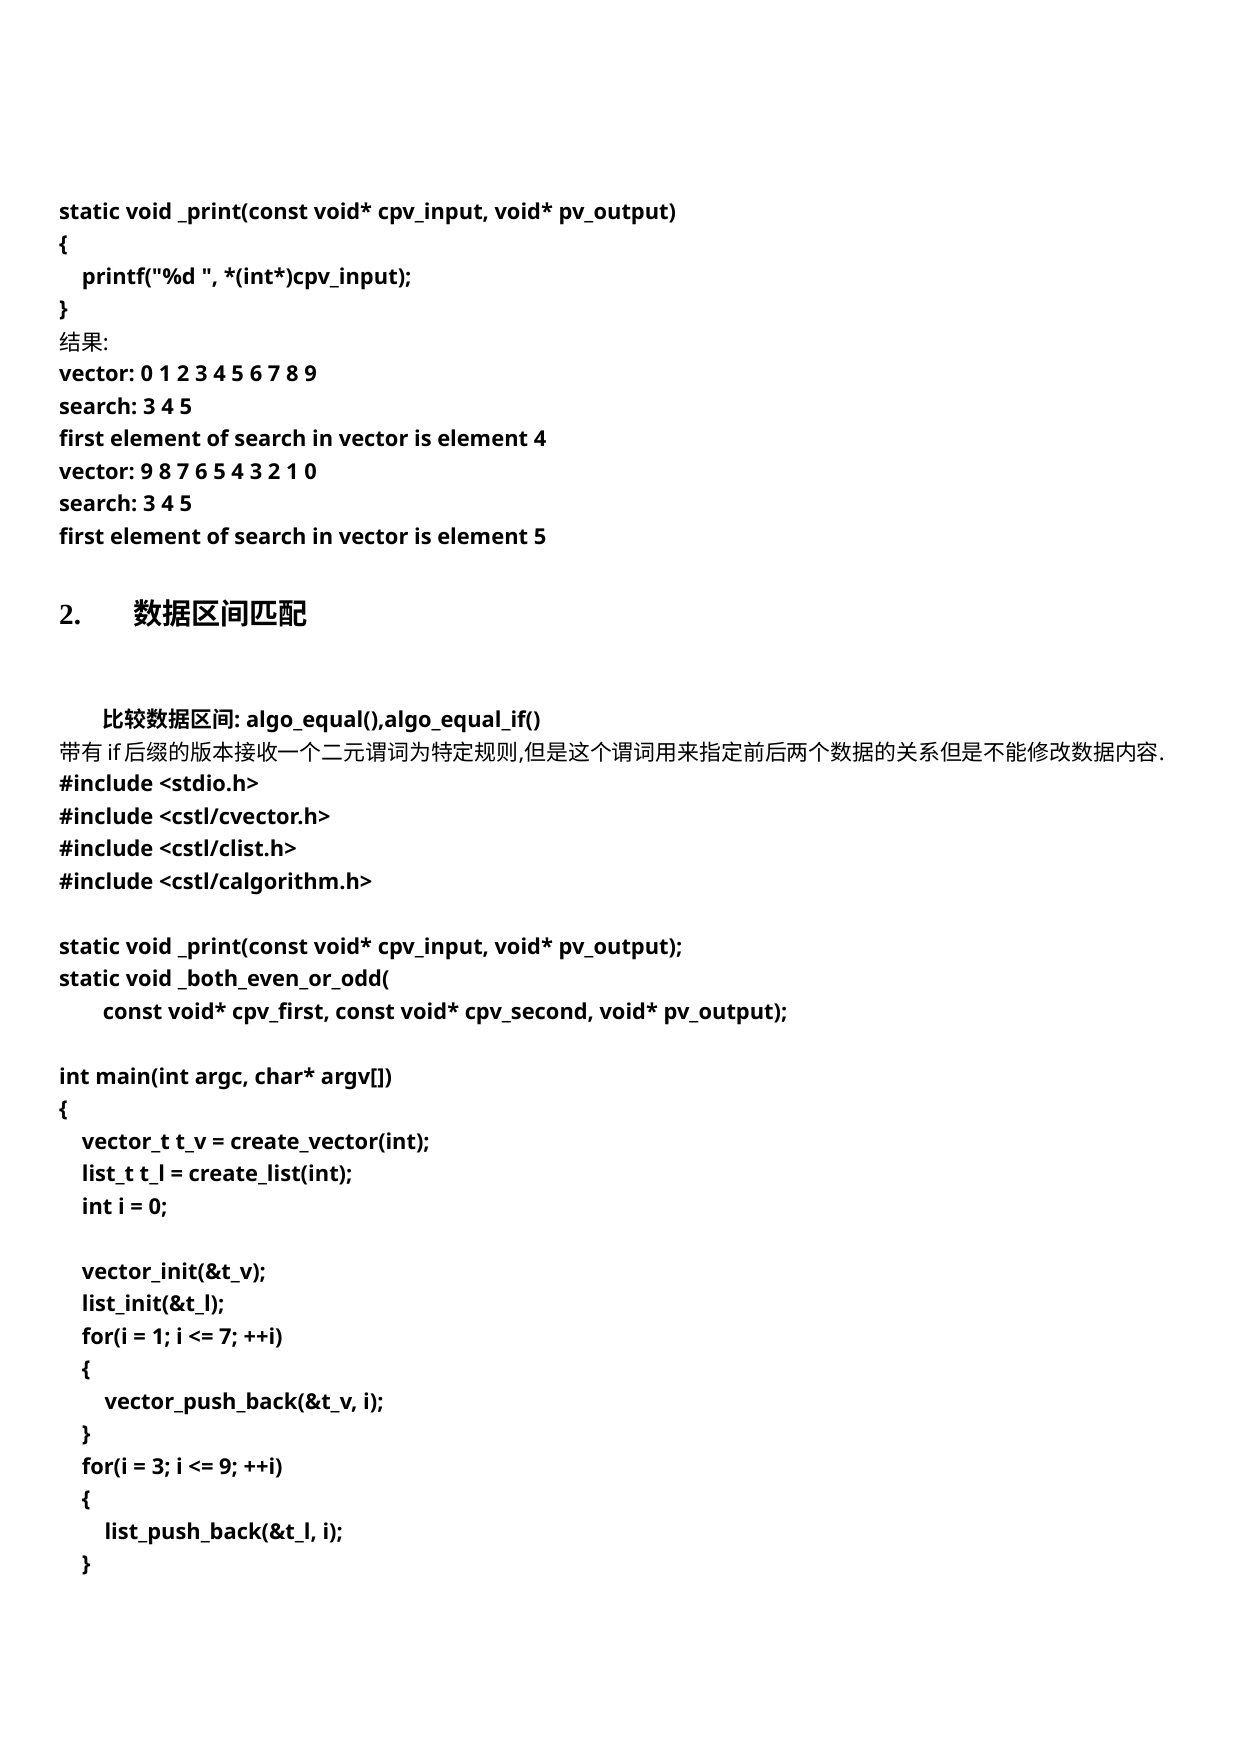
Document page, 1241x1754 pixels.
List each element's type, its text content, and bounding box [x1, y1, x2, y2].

text vector: 0 1 2 3 4 5 6 7 8 9 [59, 357, 1181, 389]
text } [59, 1417, 1181, 1449]
text vector: 9 8 7 6 5 4 3 2 1 0 [59, 454, 1181, 487]
text int i = 0; [59, 1189, 1181, 1222]
text search: 3 4 5 [59, 487, 1181, 519]
text const void* cpv_first, const void* cpv_second, void* pv_output); [59, 994, 1181, 1027]
text static void _both_even_or_odd( [59, 962, 1181, 994]
text { [59, 227, 1181, 259]
subtitle 数据区间匹配 [59, 579, 1181, 644]
text { [59, 1352, 1181, 1384]
text vector_init(&t_v); [59, 1254, 1181, 1287]
text { [59, 1482, 1181, 1514]
text printf("%d ", *(int*)cpv_input); [59, 259, 1181, 292]
text #include <cstl/clist.h> [59, 832, 1181, 864]
text int main(int argc, char* argv[]) [59, 1059, 1181, 1092]
text vector_t t_v = create_vector(int); [59, 1124, 1181, 1157]
text vector_push_back(&t_v, i); [59, 1384, 1181, 1417]
text for(i = 3; i <= 9; ++i) [59, 1449, 1181, 1482]
text #include <cstl/calgorithm.h> [59, 864, 1181, 897]
text #include <cstl/cvector.h> [59, 799, 1181, 832]
text first element of search in vector is element 4 [59, 422, 1181, 454]
text search: 3 4 5 [59, 389, 1181, 422]
text 结果: [59, 324, 1181, 357]
text list_push_back(&t_l, i); [59, 1514, 1181, 1547]
text } [59, 1547, 1181, 1579]
text 带有if后缀的版本接收一个二元谓词为特定规则,但是这个谓词用来指定前后两个数据的关系但是不能修改数据内容. [59, 734, 1181, 767]
text list_t t_l = create_list(int); [59, 1157, 1181, 1189]
text #include <stdio.h> [59, 767, 1181, 799]
text } [59, 292, 1181, 324]
text for(i = 1; i <= 7; ++i) [59, 1319, 1181, 1352]
text 比较数据区间: algo_equal(),algo_equal_if() [59, 702, 1181, 734]
text { [59, 1092, 1181, 1124]
text static void _print(const void* cpv_input, void* pv_output) [59, 194, 1181, 227]
text static void _print(const void* cpv_input, void* pv_output); [59, 929, 1181, 962]
text list_init(&t_l); [59, 1287, 1181, 1319]
text first element of search in vector is element 5 [59, 519, 1181, 552]
